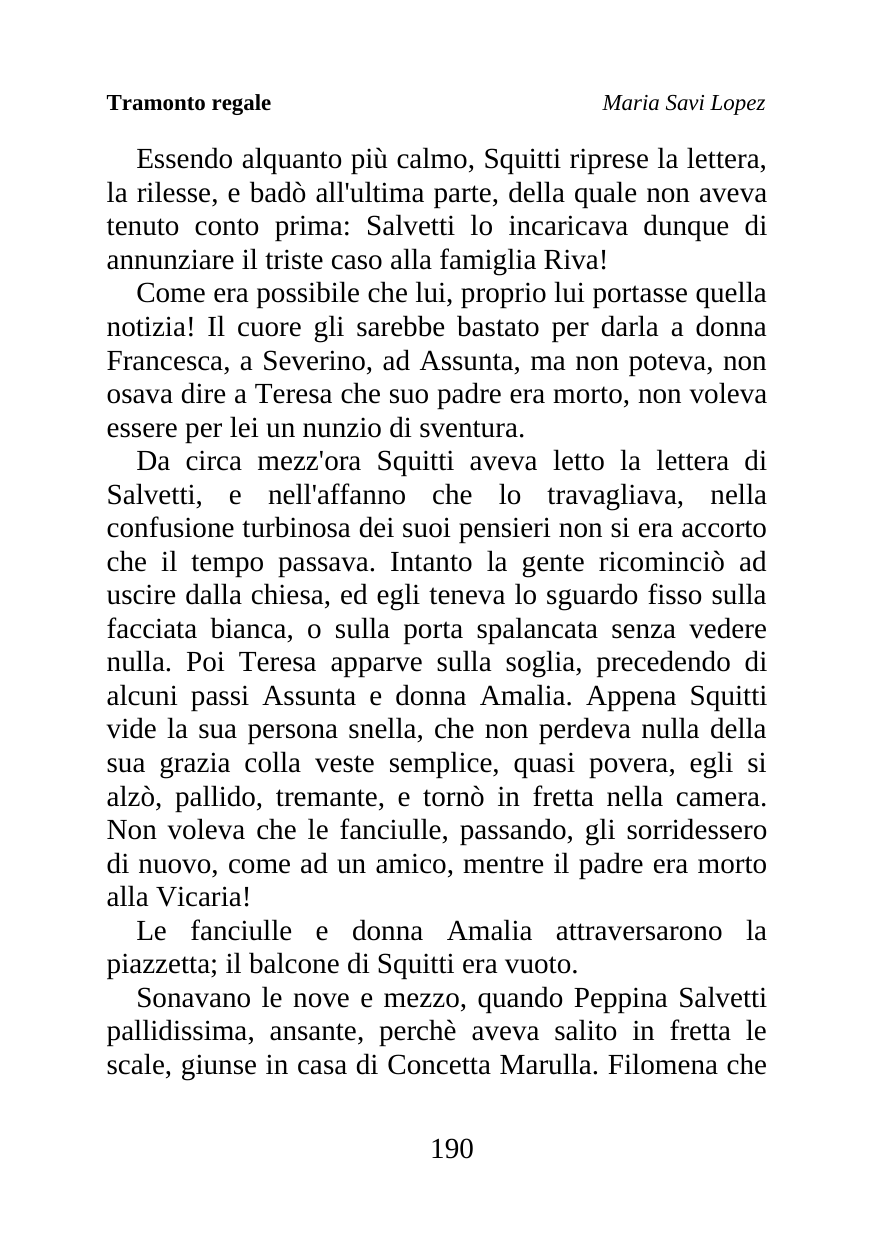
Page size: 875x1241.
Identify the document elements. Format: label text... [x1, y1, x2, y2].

text Essendo alquanto più calmo, Squitti riprese la lettera, la rilesse, e badò all'ultima parte, della quale non aveva tenuto conto prima: Salvetti lo incaricava dunque di annunziare il triste caso alla famiglia Riva! [106, 141, 768, 276]
text Sonavano le nove e mezzo, quando Peppina Salvetti pallidissima, ansante, perchè aveva salito in fretta le scale, giunse in casa di Concetta Marulla. Filomena che [106, 980, 768, 1081]
text Le fanciulle e donna Amalia attraversarono la piazzetta; il balcone di Squitti era vuoto. [106, 913, 768, 980]
text Come era possibile che lui, proprio lui portasse quella notizia! Il cuore gli sarebbe bastato per darla a donna Francesca, a Severino, ad Assunta, ma non poteva, non osava dire a Teresa che suo padre era morto, non voleva essere per lei un nunzio di sventura. [106, 276, 768, 443]
text Da circa mezz'ora Squitti aveva letto la lettera di Salvetti, e nell'affanno che lo travagliava, nella confusione turbinosa dei suoi pensieri non si era accorto che il tempo passava. Intanto la gente ricominciò ad uscire dalla chiesa, ed egli teneva lo sguardo fisso sulla facciata bianca, o sulla porta spalancata senza vedere nulla. Poi Teresa apparve sulla soglia, precedendo di alcuni passi Assunta e donna Amalia. Appena Squitti vide la sua persona snella, che non perdeva nulla della sua grazia colla veste semplice, quasi povera, egli si alzò, pallido, tremante, e tornò in fretta nella camera. Non voleva che le fanciulle, passando, gli sorridessero di nuovo, come ad un amico, mentre il padre era morto alla Vicaria! [106, 443, 768, 913]
